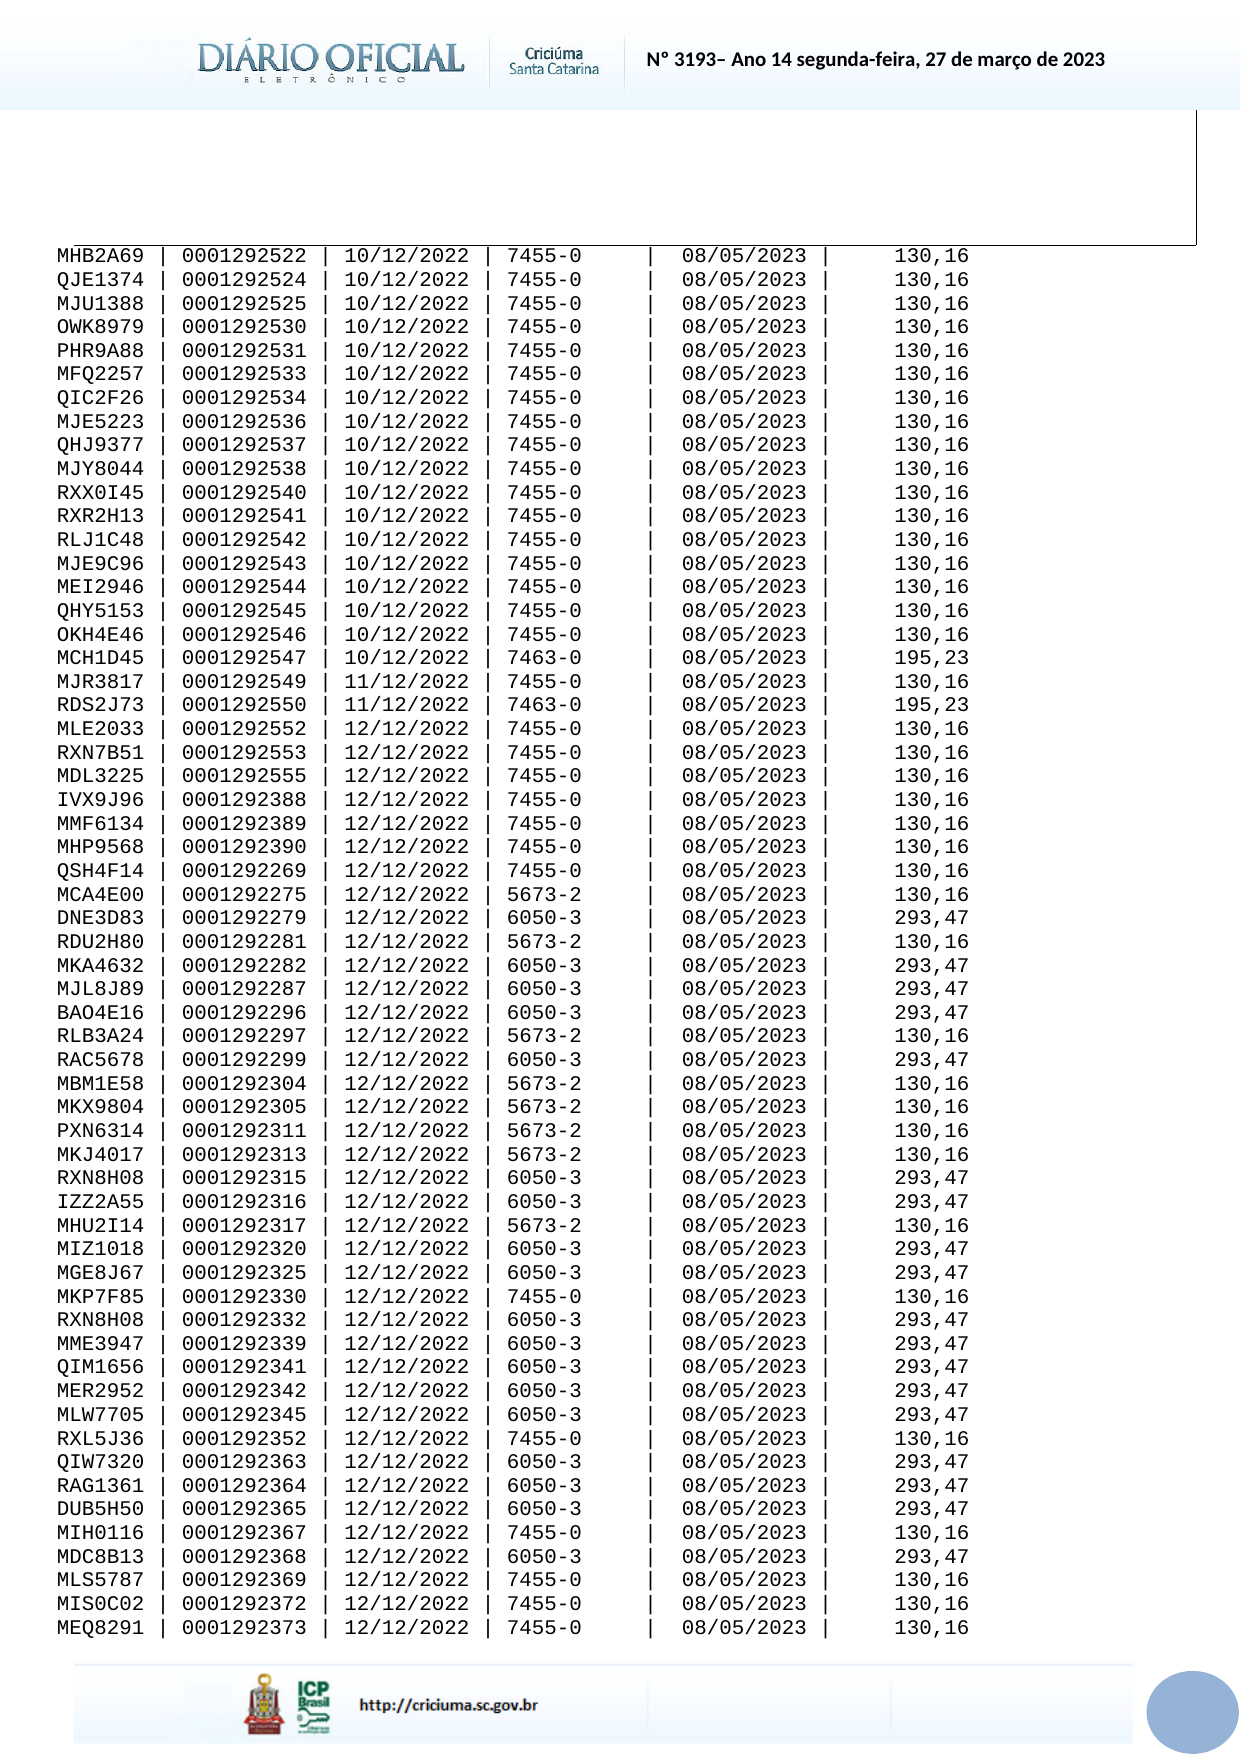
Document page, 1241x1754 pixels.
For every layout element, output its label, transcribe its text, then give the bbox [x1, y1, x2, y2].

text MHP9568 | 0001292390 | 12/12/2022 | 7455-0 | 08/05/2023 | 130,16 [44, 836, 1196, 860]
text MJY8044 | 0001292538 | 10/12/2022 | 7455-0 | 08/05/2023 | 130,16 [44, 458, 1196, 482]
text RLB3A24 | 0001292297 | 12/12/2022 | 5673-2 | 08/05/2023 | 130,16 [44, 1026, 1196, 1049]
text MHU2I14 | 0001292317 | 12/12/2022 | 5673-2 | 08/05/2023 | 130,16 [44, 1215, 1196, 1238]
text PXN6314 | 0001292311 | 12/12/2022 | 5673-2 | 08/05/2023 | 130,16 [44, 1120, 1196, 1144]
text MER2952 | 0001292342 | 12/12/2022 | 6050-3 | 08/05/2023 | 293,47 [44, 1380, 1196, 1404]
text RAC5678 | 0001292299 | 12/12/2022 | 6050-3 | 08/05/2023 | 293,47 [44, 1049, 1196, 1073]
text QIM1656 | 0001292341 | 12/12/2022 | 6050-3 | 08/05/2023 | 293,47 [44, 1357, 1196, 1380]
text MLW7705 | 0001292345 | 12/12/2022 | 6050-3 | 08/05/2023 | 293,47 [44, 1404, 1196, 1427]
text MJL8J89 | 0001292287 | 12/12/2022 | 6050-3 | 08/05/2023 | 293,47 [44, 978, 1196, 1002]
text MCA4E00 | 0001292275 | 12/12/2022 | 5673-2 | 08/05/2023 | 130,16 [44, 884, 1196, 907]
text RXR2H13 | 0001292541 | 10/12/2022 | 7455-0 | 08/05/2023 | 130,16 [44, 505, 1196, 529]
text MDL3225 | 0001292555 | 12/12/2022 | 7455-0 | 08/05/2023 | 130,16 [44, 765, 1196, 789]
text RXL5J36 | 0001292352 | 12/12/2022 | 7455-0 | 08/05/2023 | 130,16 [44, 1427, 1196, 1451]
text QIW7320 | 0001292363 | 12/12/2022 | 6050-3 | 08/05/2023 | 293,47 [44, 1451, 1196, 1475]
text IVX9J96 | 0001292388 | 12/12/2022 | 7455-0 | 08/05/2023 | 130,16 [44, 789, 1196, 813]
text MGE8J67 | 0001292325 | 12/12/2022 | 6050-3 | 08/05/2023 | 293,47 [44, 1262, 1196, 1286]
text MIS0C02 | 0001292372 | 12/12/2022 | 7455-0 | 08/05/2023 | 130,16 [44, 1593, 1196, 1617]
text MIZ1018 | 0001292320 | 12/12/2022 | 6050-3 | 08/05/2023 | 293,47 [44, 1238, 1196, 1262]
text MKX9804 | 0001292305 | 12/12/2022 | 5673-2 | 08/05/2023 | 130,16 [44, 1096, 1196, 1120]
text MMF6134 | 0001292389 | 12/12/2022 | 7455-0 | 08/05/2023 | 130,16 [44, 813, 1196, 836]
text MHB2A69 | 0001292522 | 10/12/2022 | 7455-0 | 08/05/2023 | 130,16 [44, 245, 1196, 269]
text RDU2H80 | 0001292281 | 12/12/2022 | 5673-2 | 08/05/2023 | 130,16 [44, 931, 1196, 954]
text MFQ2257 | 0001292533 | 10/12/2022 | 7455-0 | 08/05/2023 | 130,16 [44, 363, 1196, 387]
text MJE9C96 | 0001292543 | 10/12/2022 | 7455-0 | 08/05/2023 | 130,16 [44, 553, 1196, 576]
text MEI2946 | 0001292544 | 10/12/2022 | 7455-0 | 08/05/2023 | 130,16 [44, 576, 1196, 600]
text DNE3D83 | 0001292279 | 12/12/2022 | 6050-3 | 08/05/2023 | 293,47 [44, 907, 1196, 931]
text MME3947 | 0001292339 | 12/12/2022 | 6050-3 | 08/05/2023 | 293,47 [44, 1333, 1196, 1357]
text OWK8979 | 0001292530 | 10/12/2022 | 7455-0 | 08/05/2023 | 130,16 [44, 316, 1196, 340]
text BAO4E16 | 0001292296 | 12/12/2022 | 6050-3 | 08/05/2023 | 293,47 [44, 1002, 1196, 1026]
text MDC8B13 | 0001292368 | 12/12/2022 | 6050-3 | 08/05/2023 | 293,47 [44, 1546, 1196, 1569]
text MJR3817 | 0001292549 | 11/12/2022 | 7455-0 | 08/05/2023 | 130,16 [44, 671, 1196, 694]
text RAG1361 | 0001292364 | 12/12/2022 | 6050-3 | 08/05/2023 | 293,47 [44, 1475, 1196, 1498]
text MKP7F85 | 0001292330 | 12/12/2022 | 7455-0 | 08/05/2023 | 130,16 [44, 1286, 1196, 1309]
text RLJ1C48 | 0001292542 | 10/12/2022 | 7455-0 | 08/05/2023 | 130,16 [44, 529, 1196, 553]
text MJU1388 | 0001292525 | 10/12/2022 | 7455-0 | 08/05/2023 | 130,16 [44, 292, 1196, 316]
text DUB5H50 | 0001292365 | 12/12/2022 | 6050-3 | 08/05/2023 | 293,47 [44, 1498, 1196, 1522]
text RXX0I45 | 0001292540 | 10/12/2022 | 7455-0 | 08/05/2023 | 130,16 [44, 482, 1196, 505]
text RDS2J73 | 0001292550 | 11/12/2022 | 7463-0 | 08/05/2023 | 195,23 [44, 694, 1196, 718]
text MBM1E58 | 0001292304 | 12/12/2022 | 5673-2 | 08/05/2023 | 130,16 [44, 1073, 1196, 1096]
text QSH4F14 | 0001292269 | 12/12/2022 | 7455-0 | 08/05/2023 | 130,16 [44, 860, 1196, 884]
text MLS5787 | 0001292369 | 12/12/2022 | 7455-0 | 08/05/2023 | 130,16 [44, 1569, 1196, 1593]
text OKH4E46 | 0001292546 | 10/12/2022 | 7455-0 | 08/05/2023 | 130,16 [44, 623, 1196, 647]
text MIH0116 | 0001292367 | 12/12/2022 | 7455-0 | 08/05/2023 | 130,16 [44, 1522, 1196, 1546]
text QHJ9377 | 0001292537 | 10/12/2022 | 7455-0 | 08/05/2023 | 130,16 [44, 434, 1196, 458]
text RXN7B51 | 0001292553 | 12/12/2022 | 7455-0 | 08/05/2023 | 130,16 [44, 742, 1196, 765]
text IZZ2A55 | 0001292316 | 12/12/2022 | 6050-3 | 08/05/2023 | 293,47 [44, 1191, 1196, 1215]
text MEQ8291 | 0001292373 | 12/12/2022 | 7455-0 | 08/05/2023 | 130,16 [44, 1617, 1196, 1640]
text MCH1D45 | 0001292547 | 10/12/2022 | 7463-0 | 08/05/2023 | 195,23 [44, 647, 1196, 671]
text QJE1374 | 0001292524 | 10/12/2022 | 7455-0 | 08/05/2023 | 130,16 [44, 269, 1196, 292]
text MJE5223 | 0001292536 | 10/12/2022 | 7455-0 | 08/05/2023 | 130,16 [44, 411, 1196, 434]
text PHR9A88 | 0001292531 | 10/12/2022 | 7455-0 | 08/05/2023 | 130,16 [44, 340, 1196, 363]
text QHY5153 | 0001292545 | 10/12/2022 | 7455-0 | 08/05/2023 | 130,16 [44, 600, 1196, 623]
text MKJ4017 | 0001292313 | 12/12/2022 | 5673-2 | 08/05/2023 | 130,16 [44, 1144, 1196, 1167]
text MKA4632 | 0001292282 | 12/12/2022 | 6050-3 | 08/05/2023 | 293,47 [44, 954, 1196, 978]
text RXN8H08 | 0001292315 | 12/12/2022 | 6050-3 | 08/05/2023 | 293,47 [44, 1167, 1196, 1191]
text MLE2033 | 0001292552 | 12/12/2022 | 7455-0 | 08/05/2023 | 130,16 [44, 718, 1196, 742]
text QIC2F26 | 0001292534 | 10/12/2022 | 7455-0 | 08/05/2023 | 130,16 [44, 387, 1196, 411]
text RXN8H08 | 0001292332 | 12/12/2022 | 6050-3 | 08/05/2023 | 293,47 [44, 1309, 1196, 1333]
